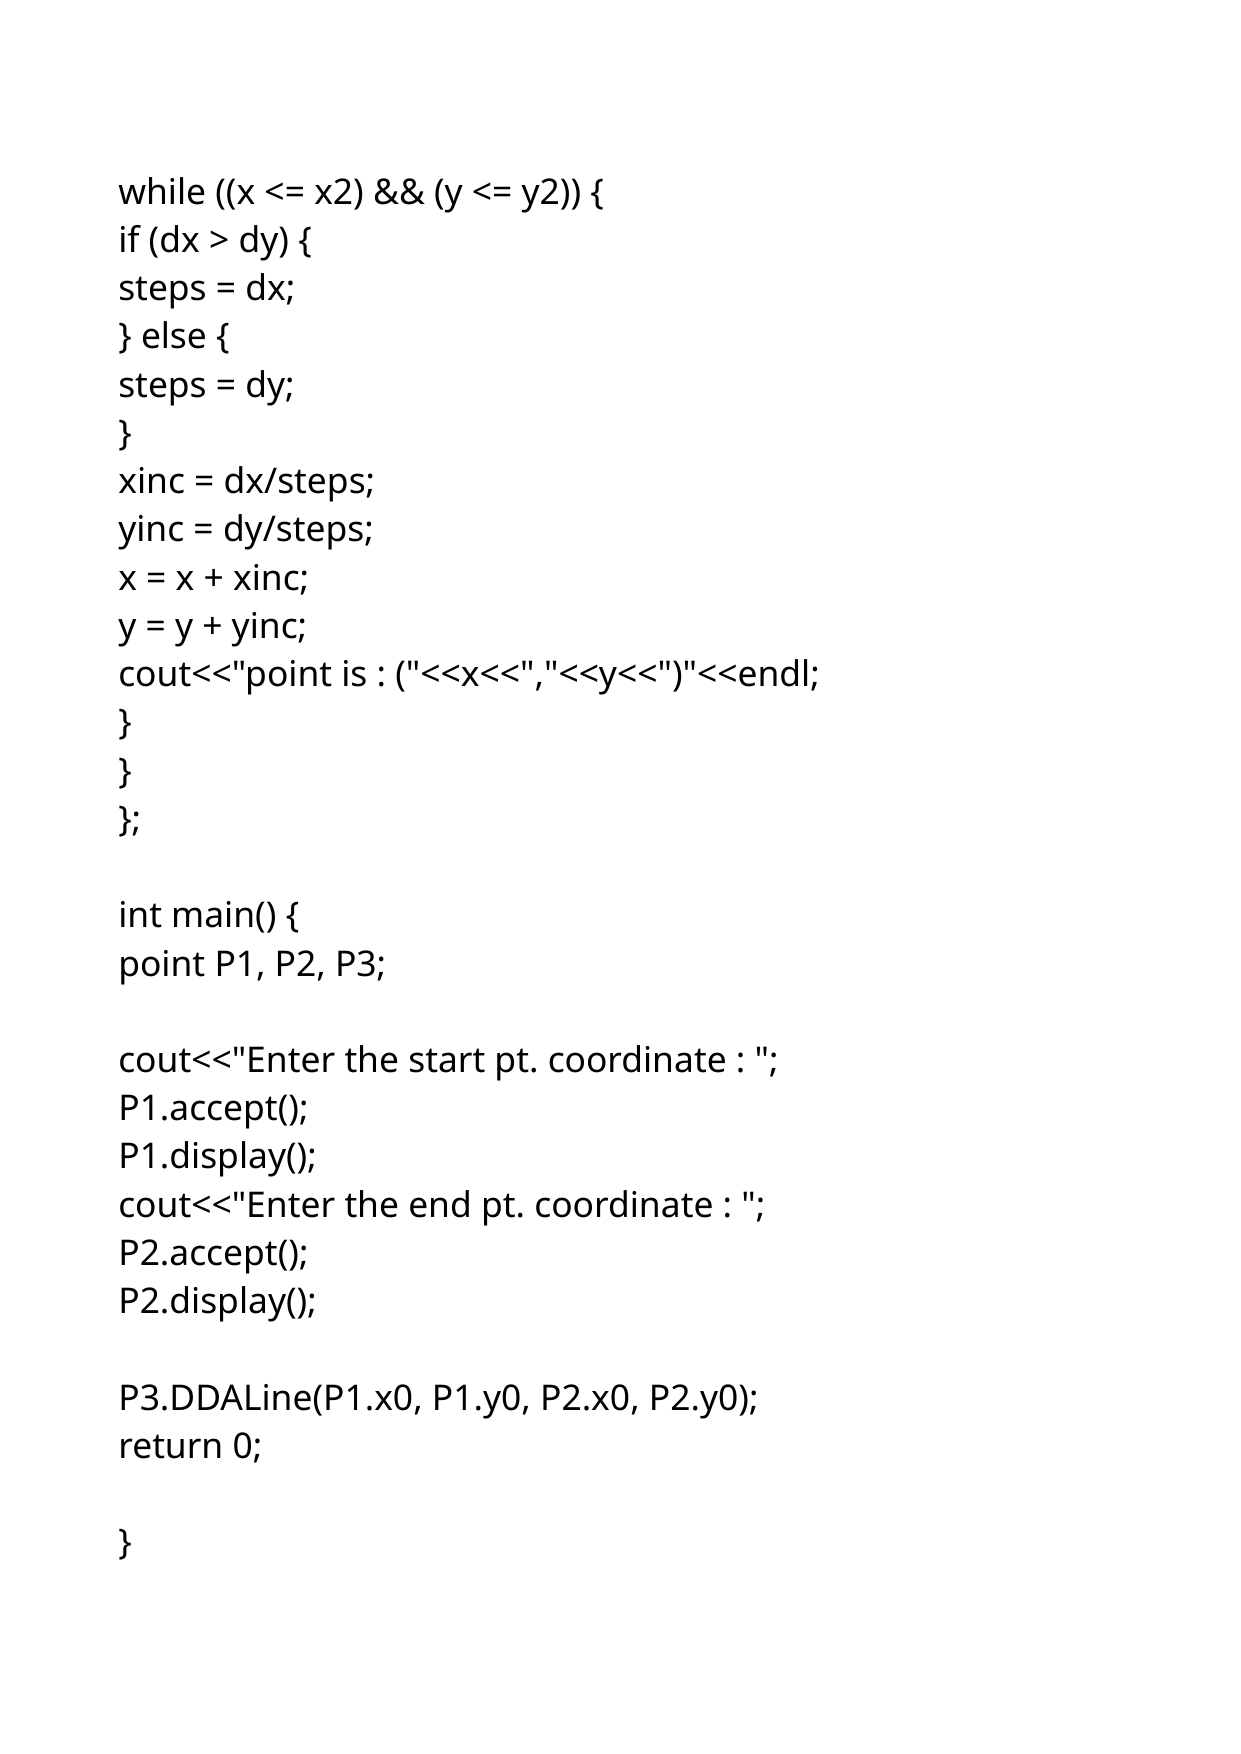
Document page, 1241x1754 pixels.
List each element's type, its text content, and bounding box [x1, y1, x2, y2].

text steps = dy; [118, 359, 1122, 407]
text }; [118, 793, 1122, 842]
text cout<<"Enter the end pt. coordinate : "; [118, 1179, 1122, 1227]
text } else { [118, 311, 1122, 359]
text xinc = dx/steps; [118, 456, 1122, 504]
text x = x + xinc; [118, 552, 1122, 600]
text return 0; [118, 1420, 1122, 1468]
text while ((x <= x2) && (y <= y2)) { [118, 166, 1122, 214]
text } [118, 407, 1122, 456]
text steps = dx; [118, 263, 1122, 311]
text y = y + yinc; [118, 600, 1122, 649]
text } [118, 745, 1122, 793]
text P1.accept(); [118, 1083, 1122, 1131]
text point P1, P2, P3; [118, 938, 1122, 986]
text } [118, 1517, 1122, 1565]
text P2.accept(); [118, 1227, 1122, 1276]
text cout<<"point is : ("<<x<<","<<y<<")"<<endl; [118, 649, 1122, 697]
text P3.DDALine(P1.x0, P1.y0, P2.x0, P2.y0); [118, 1372, 1122, 1420]
text int main() { [118, 890, 1122, 938]
text P2.display(); [118, 1276, 1122, 1324]
text if (dx > dy) { [118, 214, 1122, 263]
text cout<<"Enter the start pt. coordinate : "; [118, 1034, 1122, 1083]
text } [118, 697, 1122, 745]
text P1.display(); [118, 1131, 1122, 1179]
text yinc = dy/steps; [118, 504, 1122, 552]
